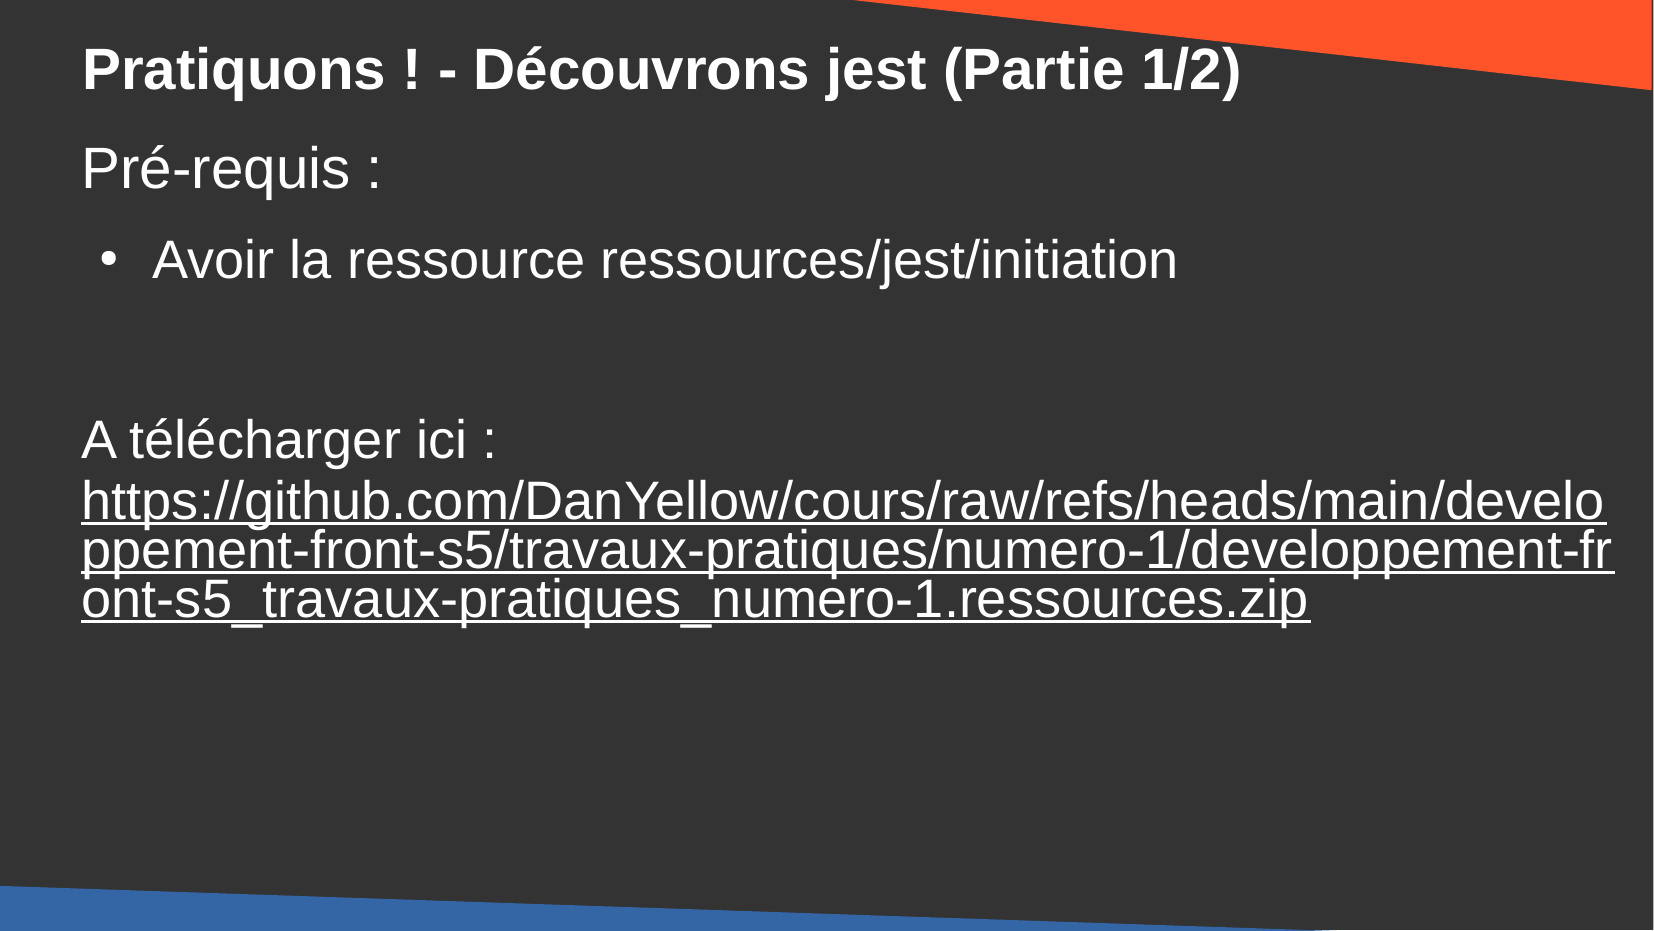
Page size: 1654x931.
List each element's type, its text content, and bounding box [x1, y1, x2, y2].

title Pratiquons ! - Découvrons jest (Partie 1/2) [82, 37, 1571, 114]
list Pré-requis : Avoir la ressource ressources/jest/initiation A télécharger ici : https://github.com/DanYellow/cours/raw/refs/heads/main/developpement-front-s5/travaux-pratiques/numero-1/developpement-front-s5_travaux-pratiques_numero-1.ressources.zip [81, 135, 1621, 721]
text_box [0, 885, 1337, 931]
text_box [852, 0, 1652, 91]
